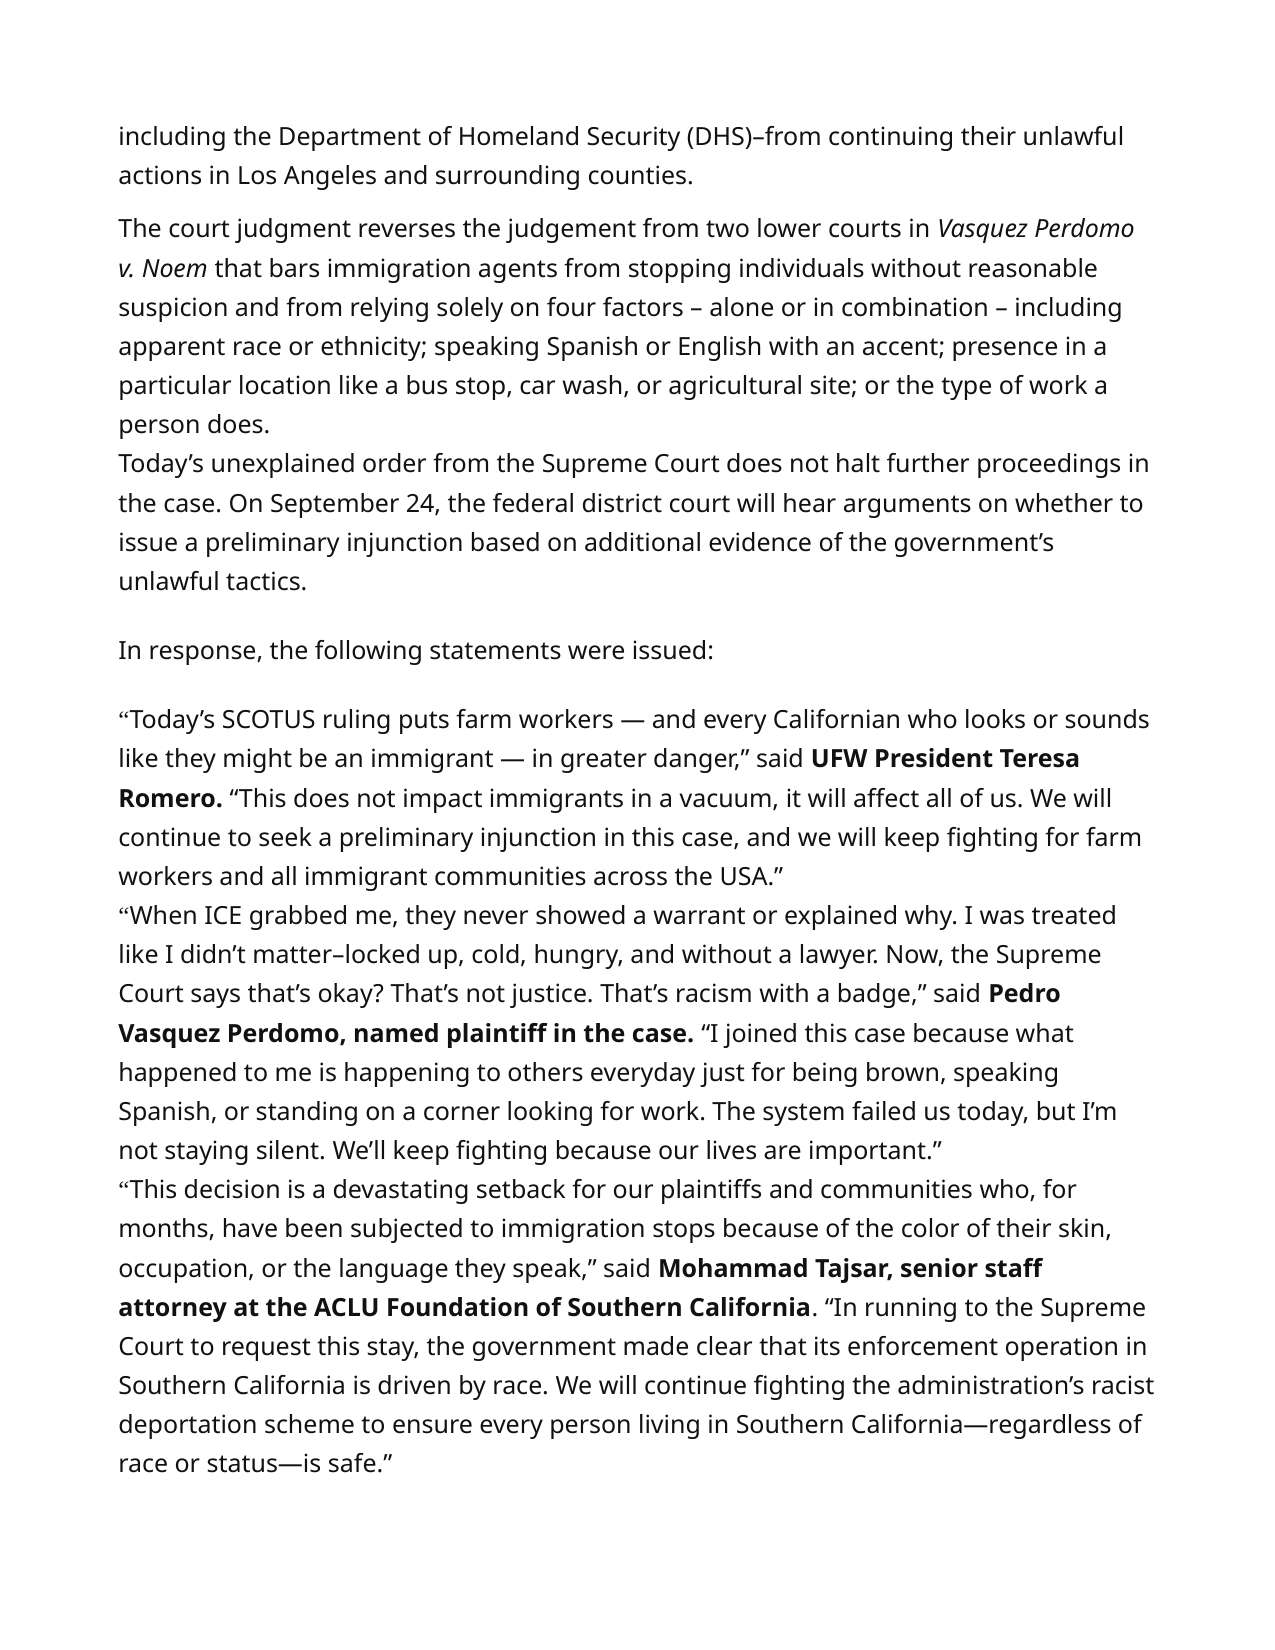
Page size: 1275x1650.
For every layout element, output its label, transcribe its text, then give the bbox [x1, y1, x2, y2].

text “When ICE grabbed me, they never showed a warrant or explained why. I was treated like I didn’t matter–locked up, cold, hungry, and without a lawyer. Now, the Supreme Court says that’s okay? That’s not justice. That’s racism with a badge,” said Pedro Vasquez Perdomo, named plaintiff in the case. “I joined this case because what happened to me is happening to others everyday just for being brown, speaking Spanish, or standing on a corner looking for work. The system failed us today, but I’m not staying silent. We’ll keep fighting because our lives are important.” [118, 898, 1157, 1167]
text The court judgment reverses the judgement from two lower courts in Vasquez Perdomo v. Noem that bars immigration agents from stopping individuals without reasonable suspicion and from relying solely on four factors – alone or in combination – including apparent race or ethnicity; speaking Spanish or English with an accent; presence in a particular location like a bus stop, car wash, or agricultural site; or the type of work a person does. [118, 211, 1157, 441]
text “Today’s SCOTUS ruling puts farm workers — and every Californian who looks or sounds like they might be an immigrant — in greater danger,” said UFW President Teresa Romero. “This does not impact immigrants in a vacuum, it will affect all of us. We will continue to seek a preliminary injunction in this case, and we will keep fighting for farm workers and all immigrant communities across the USA.” [118, 702, 1157, 893]
text “This decision is a devastating setback for our plaintiffs and communities who, for months, have been subjected to immigration stops because of the color of their skin, occupation, or the language they speak,” said Mohammad Tajsar, senior staff attorney at the ACLU Foundation of Southern California. “In running to the Supreme Court to request this stay, the government made clear that its enforcement operation in Southern California is driven by race. We will continue fighting the administration’s racist deportation scheme to ensure every person living in Southern California—regardless of race or status—is safe.” [118, 1172, 1157, 1480]
text In response, the following statements were issued: [118, 633, 1157, 667]
text including the Department of Homeland Security (DHS)–from continuing their unlawful actions in Los Angeles and surrounding counties. [118, 118, 1157, 191]
text Today’s unexplained order from the Supreme Court does not halt further proceedings in the case. On September 24, the federal district court will hear arguments on whether to issue a preliminary injunction based on additional evidence of the government’s unlawful tactics. [118, 446, 1157, 598]
